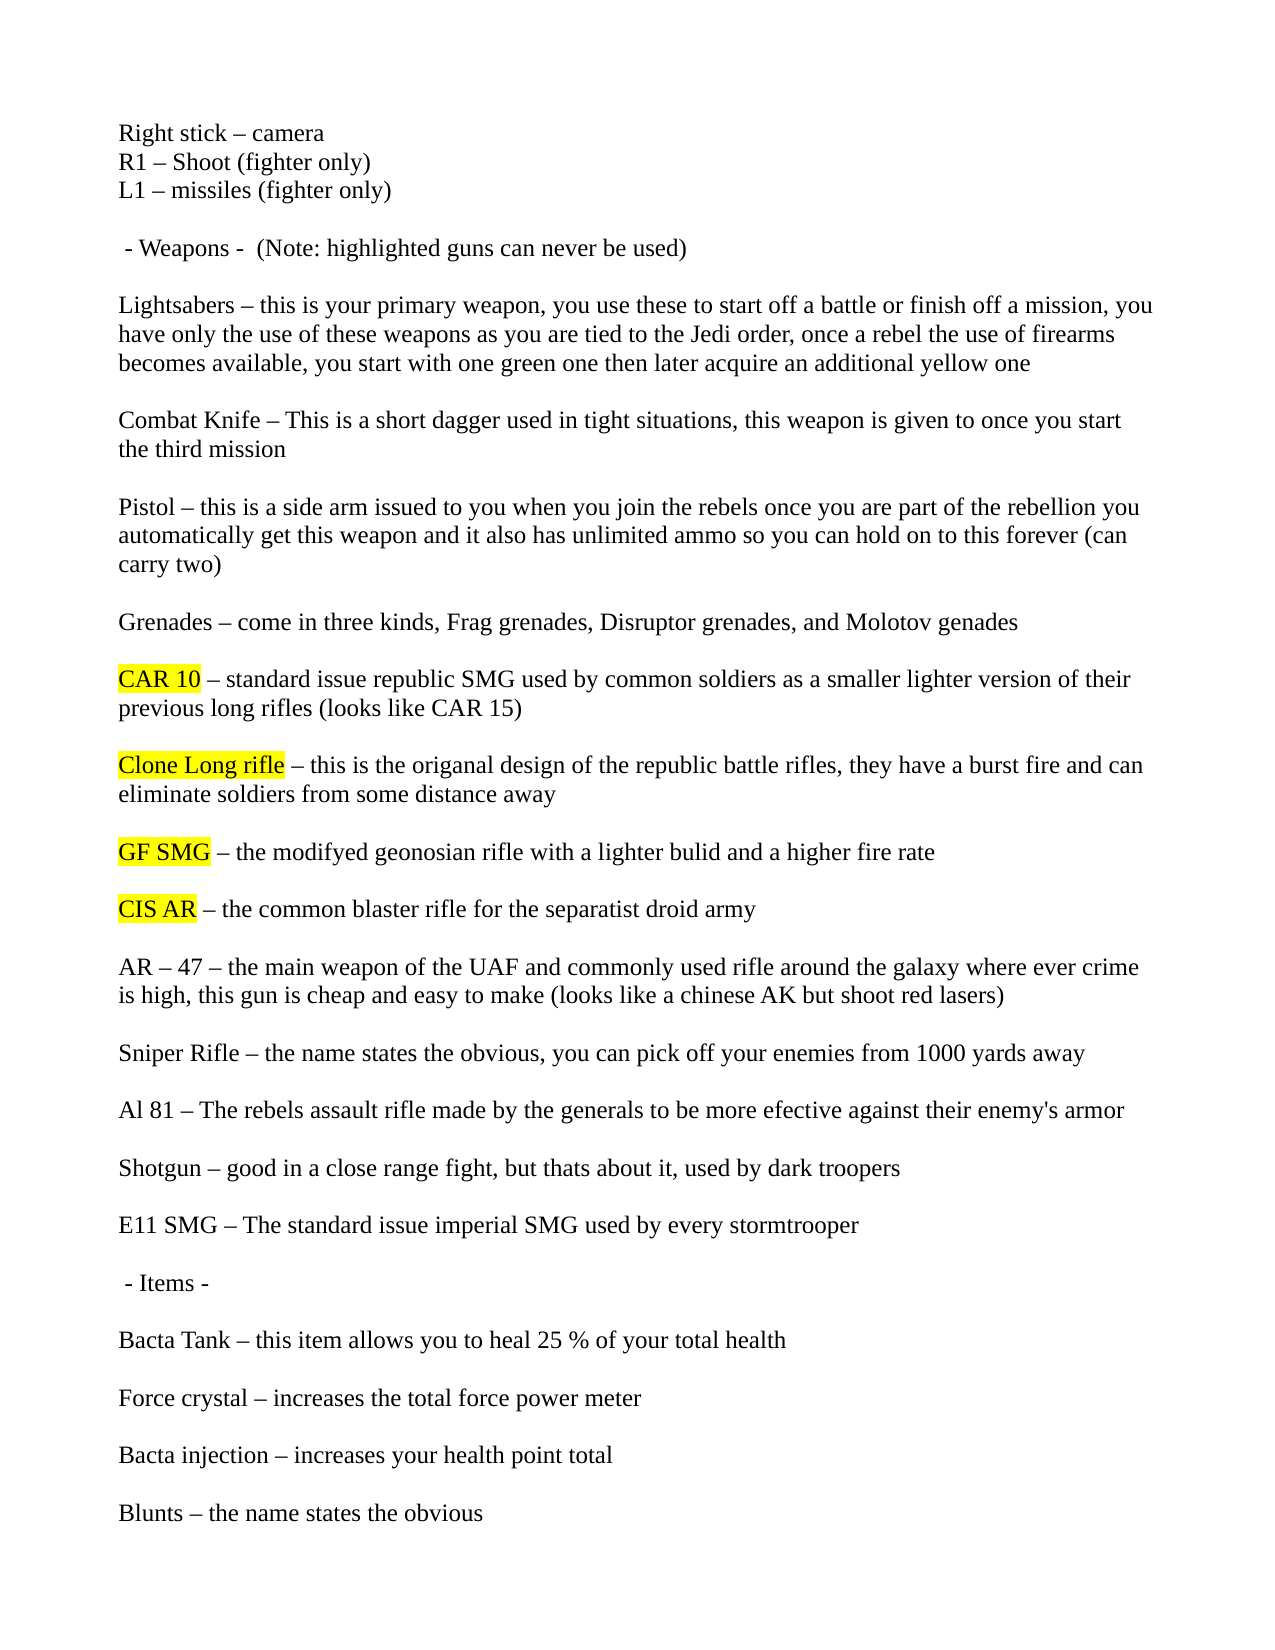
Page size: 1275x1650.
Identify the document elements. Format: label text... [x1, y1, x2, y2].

text GF SMG – the modifyed geonosian rifle with a lighter bulid and a higher fire rate [118, 837, 1157, 866]
text CAR 10 – standard issue republic SMG used by common soldiers as a smaller lighter version of their previous long rifles (looks like CAR 15) [118, 664, 1157, 722]
text Bacta injection – increases your health point total [118, 1441, 1157, 1469]
text CIS AR – the common blaster rifle for the separatist droid army [118, 894, 1157, 923]
text Bacta Tank – this item allows you to heal 25 % of your total health [118, 1326, 1157, 1354]
text E11 SMG – The standard issue imperial SMG used by every stormtrooper [118, 1211, 1157, 1239]
text L1 – missiles (fighter only) [118, 176, 1157, 204]
text Sniper Rifle – the name states the obvious, you can pick off your enemies from 1000 yards away [118, 1038, 1157, 1067]
text - Items - [118, 1268, 1157, 1297]
text R1 – Shoot (fighter only) [118, 147, 1157, 176]
text Right stick – camera [118, 118, 1157, 147]
text Force crystal – increases the total force power meter [118, 1383, 1157, 1412]
text Blunts – the name states the obvious [118, 1498, 1157, 1527]
text Shotgun – good in a close range fight, but thats about it, used by dark troopers [118, 1153, 1157, 1182]
text AR – 47 – the main weapon of the UAF and commonly used rifle around the galaxy where ever crime is high, this gun is cheap and easy to make (looks like a chinese AK but shoot red lasers) [118, 952, 1157, 1009]
text - Weapons - (Note: highlighted guns can never be used) [118, 233, 1157, 262]
text Combat Knife – This is a short dagger used in tight situations, this weapon is given to once you start the third mission [118, 406, 1157, 463]
text Al 81 – The rebels assault rifle made by the generals to be more efective against their enemy's armor [118, 1096, 1157, 1124]
text Pistol – this is a side arm issued to you when you join the rebels once you are part of the rebellion you automatically get this weapon and it also has unlimited ammo so you can hold on to this forever (can carry two) [118, 492, 1157, 578]
text Lightsabers – this is your primary weapon, you use these to start off a battle or finish off a mission, you have only the use of these weapons as you are tied to the Jedi order, once a rebel the use of firearms becomes available, you start with one green one then later acquire an additional yellow one [118, 291, 1157, 377]
text Clone Long rifle – this is the origanal design of the republic battle rifles, they have a burst fire and can eliminate soldiers from some distance away [118, 751, 1157, 808]
text Grenades – come in three kinds, Frag grenades, Disruptor grenades, and Molotov genades [118, 607, 1157, 636]
